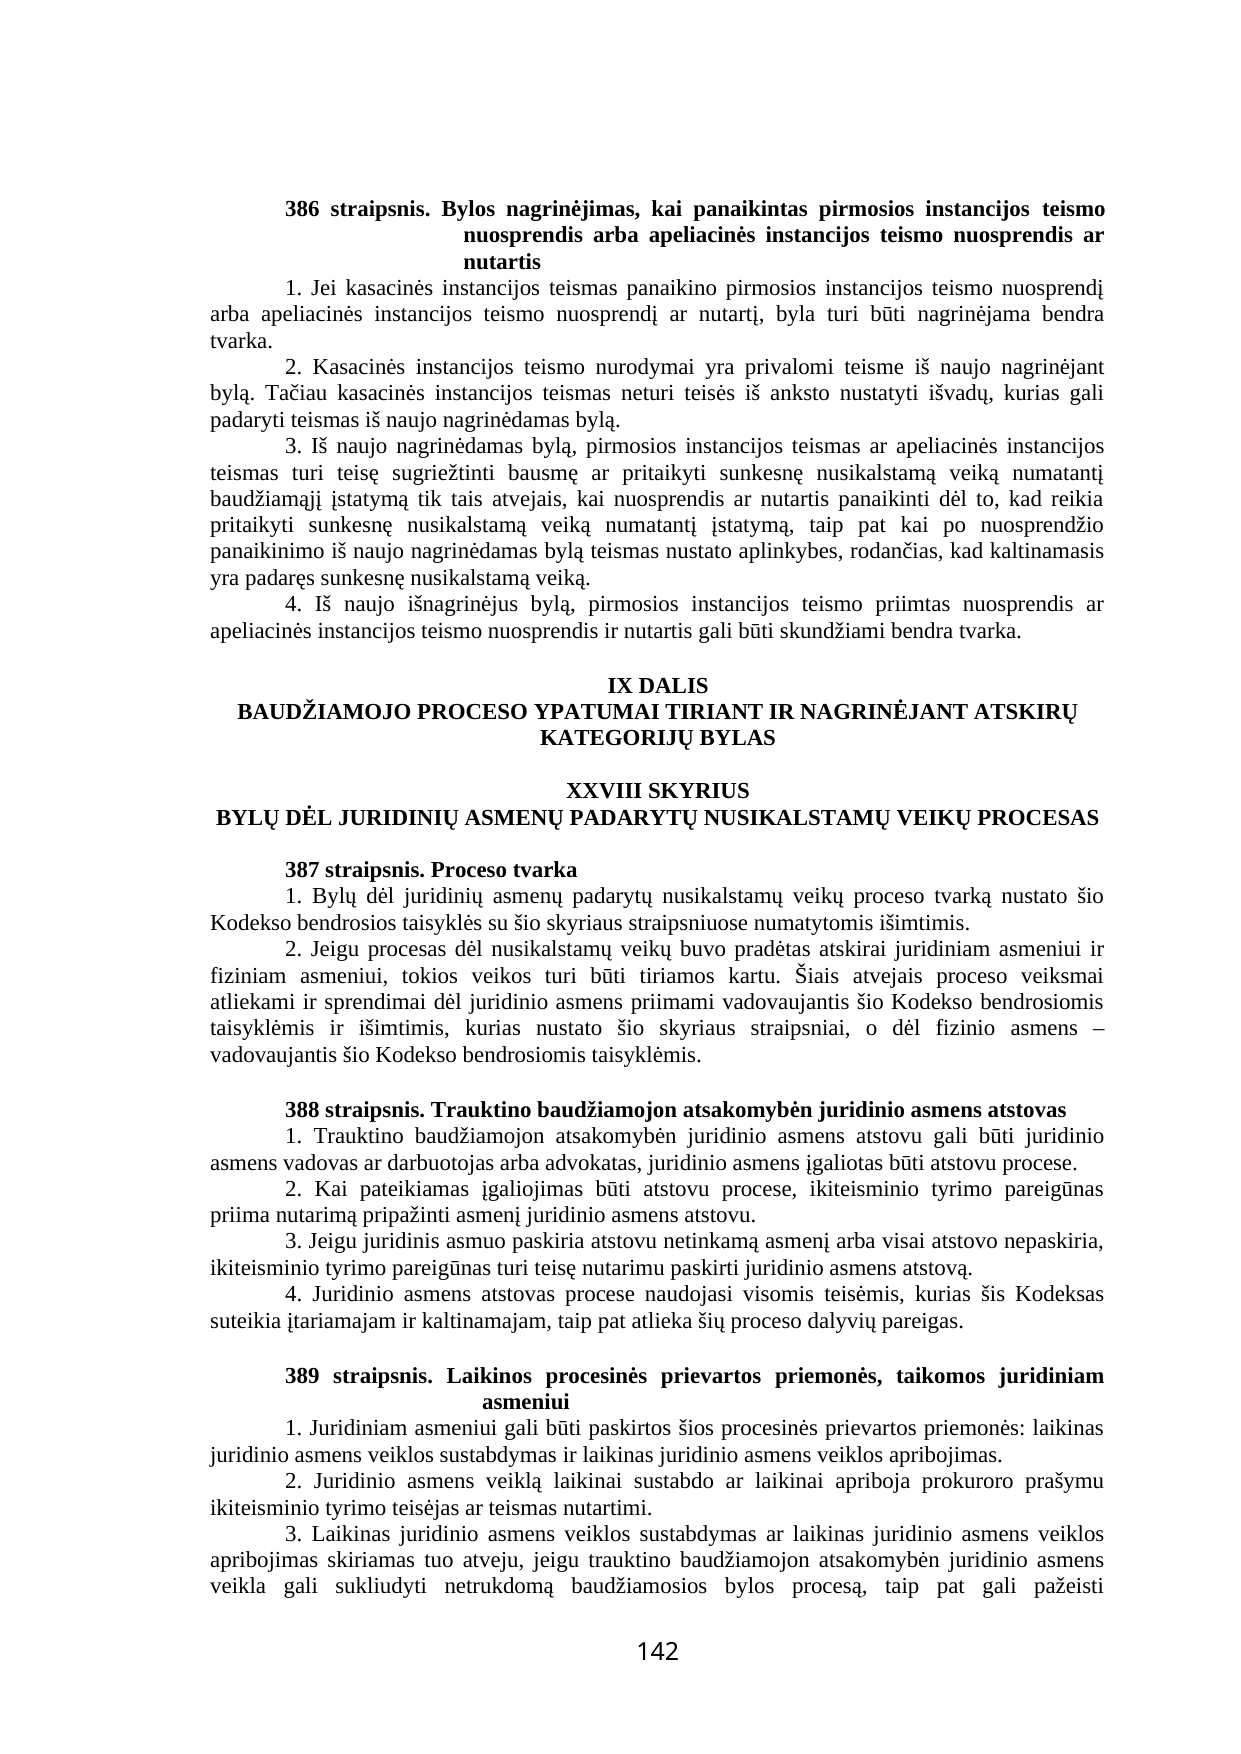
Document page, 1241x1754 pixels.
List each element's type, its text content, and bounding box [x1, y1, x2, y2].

text 387 straipsnis. Proceso tvarka [210, 856, 1106, 883]
text Bylų dėl juridinių asmenų padarytų nusikalstamų veikų procesas [210, 803, 1106, 830]
text 2. Kasacinės instancijos teismo nurodymai yra privalomi teisme iš naujo nagrinėjant bylą. Tačiau kasacinės instancijos teismas neturi teisės iš anksto nustatyti išvadų, kurias gali padaryti teismas iš naujo nagrinėdamas bylą. [210, 353, 1106, 432]
text 1. Jei kasacinės instancijos teismas panaikino pirmosios instancijos teismo nuosprendį arba apeliacinės instancijos teismo nuosprendį ar nutartį, byla turi būti nagrinėjama bendra tvarka. [210, 274, 1106, 353]
text 389 straipsnis. Laikinos procesinės prievartos priemonės, taikomos juridiniam asmeniui [285, 1362, 1106, 1414]
text 1. Trauktino baudžiamojon atsakomybėn juridinio asmens atstovu gali būti juridinio asmens vadovas ar darbuotojas arba advokatas, juridinio asmens įgaliotas būti atstovu procese. [210, 1122, 1106, 1175]
text 2. Juridinio asmens veiklą laikinai sustabdo ar laikinai apriboja prokuroro prašymu ikiteisminio tyrimo teisėjas ar teismas nutartimi. [210, 1467, 1106, 1520]
subtitle XXVIII skyrius [210, 777, 1106, 803]
text 386 straipsnis. Bylos nagrinėjimas, kai panaikintas pirmosios instancijos teismo nuosprendis arba apeliacinės instancijos teismo nuosprendis ar nutartis [285, 195, 1106, 274]
text 4. Iš naujo išnagrinėjus bylą, pirmosios instancijos teismo priimtas nuosprendis ar apeliacinės instancijos teismo nuosprendis ir nutartis gali būti skundžiami bendra tvarka. [210, 590, 1106, 643]
text 4. Juridinio asmens atstovas procese naudojasi visomis teisėmis, kurias šis Kodeksas suteikia įtariamajam ir kaltinamajam, taip pat atlieka šių proceso dalyvių pareigas. [210, 1280, 1106, 1333]
text 2. Kai pateikiamas įgaliojimas būti atstovu procese, ikiteisminio tyrimo pareigūnas priima nutarimą pripažinti asmenį juridinio asmens atstovu. [210, 1175, 1106, 1228]
text 3. Jeigu juridinis asmuo paskiria atstovu netinkamą asmenį arba visai atstovo nepaskiria, ikiteisminio tyrimo pareigūnas turi teisę nutarimu paskirti juridinio asmens atstovą. [210, 1228, 1106, 1280]
text 388 straipsnis. Trauktino baudžiamojon atsakomybėn juridinio asmens atstovas [285, 1096, 1106, 1122]
text 3. Laikinas juridinio asmens veiklos sustabdymas ar laikinas juridinio asmens veiklos apribojimas skiriamas tuo atveju, jeigu trauktino baudžiamojon atsakomybėn juridinio asmens veikla gali sukliudyti netrukdomą baudžiamosios bylos procesą, taip pat gali pažeisti [210, 1520, 1106, 1599]
text 2. Jeigu procesas dėl nusikalstamų veikų buvo pradėtas atskirai juridiniam asmeniui ir fiziniam asmeniui, tokios veikos turi būti tiriamos kartu. Šiais atvejais proceso veiksmai atliekami ir sprendimai dėl juridinio asmens priimami vadovaujantis šio Kodekso bendrosiomis taisyklėmis ir išimtimis, kurias nustato šio skyriaus straipsniai, o dėl fizinio asmens – vadovaujantis šio Kodekso bendrosiomis taisyklėmis. [210, 935, 1106, 1067]
subtitle IX dalis [210, 672, 1106, 698]
text 3. Iš naujo nagrinėdamas bylą, pirmosios instancijos teismas ar apeliacinės instancijos teismas turi teisę sugriežtinti bausmę ar pritaikyti sunkesnę nusikalstamą veiką numatantį baudžiamąjį įstatymą tik tais atvejais, kai nuosprendis ar nutartis panaikinti dėl to, kad reikia pritaikyti sunkesnę nusikalstamą veiką numatantį įstatymą, taip pat kai po nuosprendžio panaikinimo iš naujo nagrinėdamas bylą teismas nustato aplinkybes, rodančias, kad kaltinamasis yra padaręs sunkesnę nusikalstamą veiką. [210, 432, 1106, 590]
text 1. Bylų dėl juridinių asmenų padarytų nusikalstamų veikų proceso tvarką nustato šio Kodekso bendrosios taisyklės su šio skyriaus straipsniuose numatytomis išimtimis. [210, 883, 1106, 935]
text Baudžiamojo proceso ypatumai tiriant ir nagrinėjant atskirų kategorijų bylas [210, 698, 1106, 751]
text 1. Juridiniam asmeniui gali būti paskirtos šios procesinės prievartos priemonės: laikinas juridinio asmens veiklos sustabdymas ir laikinas juridinio asmens veiklos apribojimas. [210, 1414, 1106, 1467]
